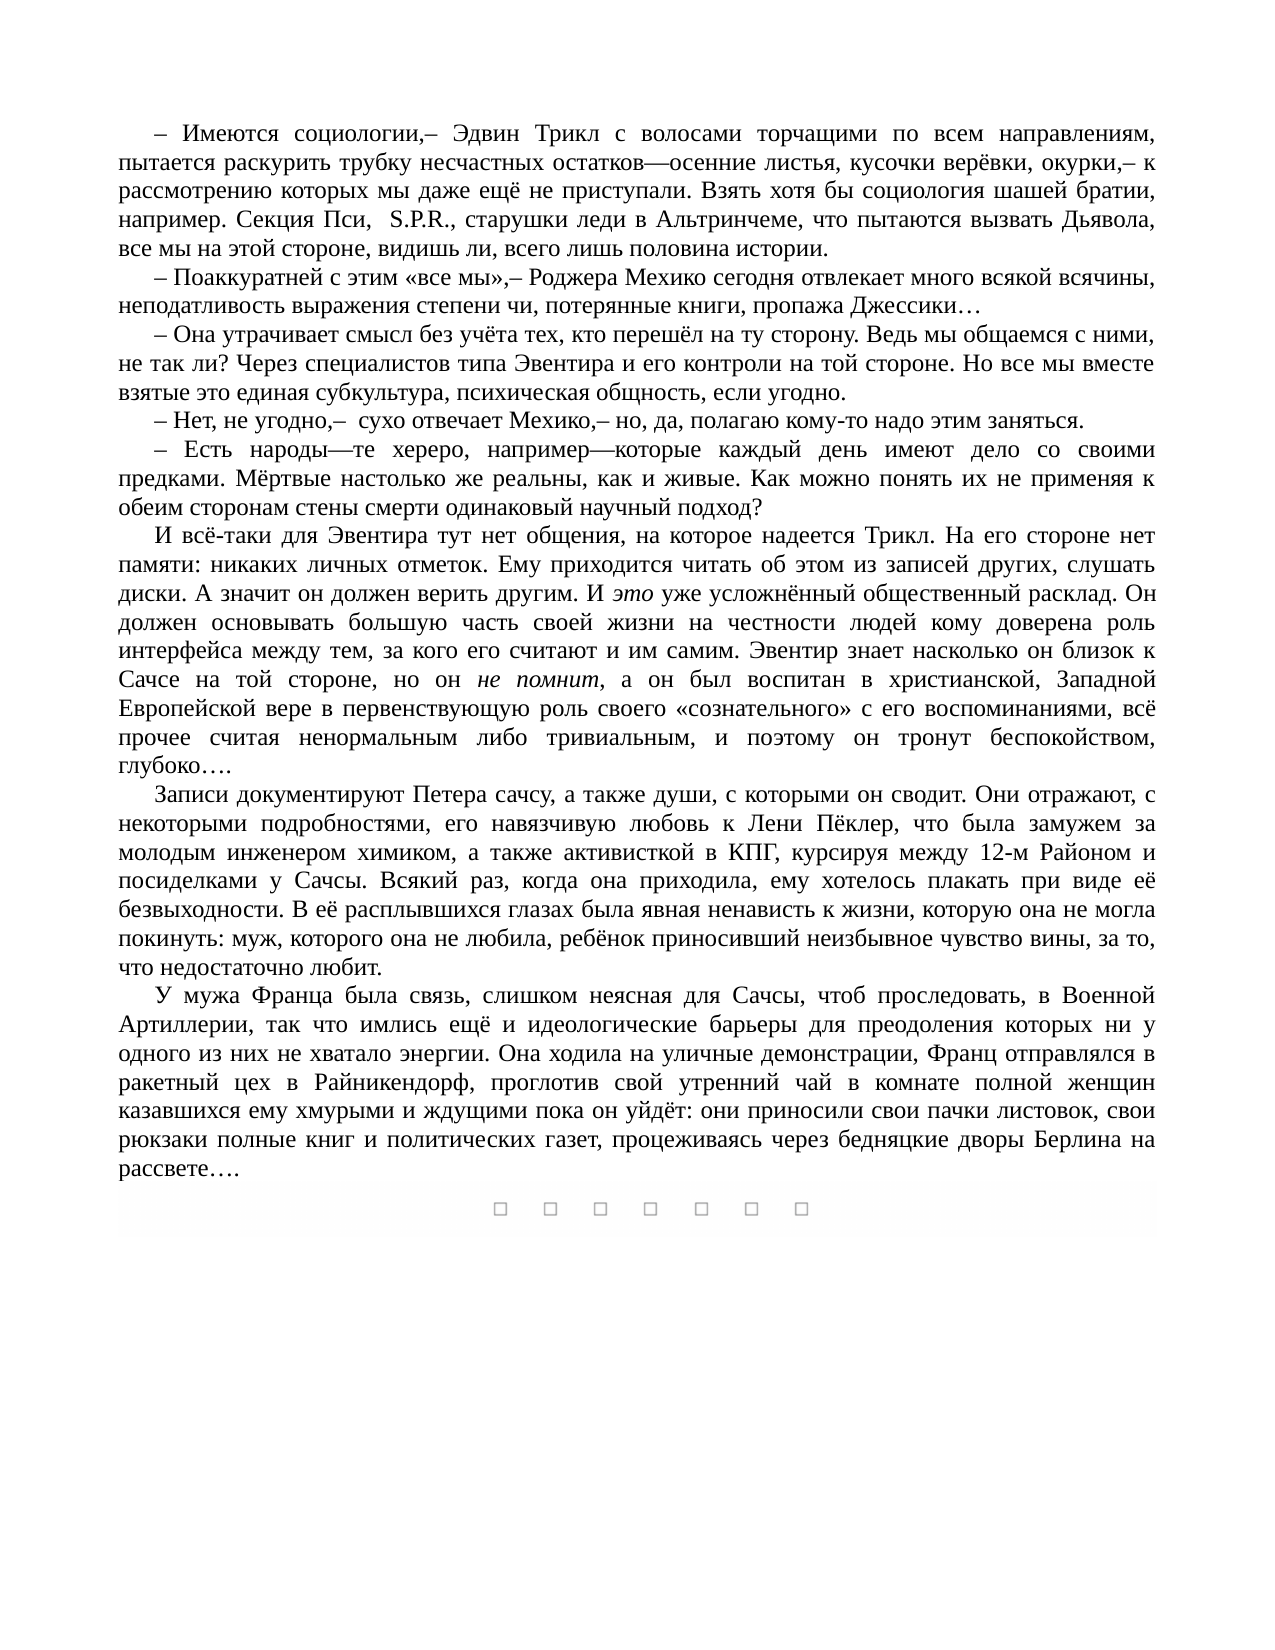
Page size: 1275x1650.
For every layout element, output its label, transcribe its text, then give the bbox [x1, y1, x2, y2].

text – Поаккуратней с этим «все мы»,– Роджера Мехико сегодня отвлекает много всякой всячины, неподатливость выражения степени чи, потерянные книги, пропажа Джессики… [118, 262, 1157, 319]
text И всё-таки для Эвентира тут нет общения, на которое надеется Трикл. На его стороне нет памяти: никаких личных отметок. Ему приходится читать об этом из записей других, слушать диски. А значит он должен верить другим. И это уже усложнённый общественный расклад. Он должен основывать большую часть своей жизни на честности людей кому доверена роль интерфейса между тем, за кого его считают и им самим. Эвентир знает насколько он близок к Сачсе на той стороне, но он не помнит, а он был воспитан в христианской, Западной Европейской вере в первенствующую роль своего «сознательного» с его воспоминаниями, всё прочее считая ненормальным либо тривиальным, и поэтому он тронут беспокойством, глубоко…. [118, 521, 1157, 779]
text Записи документируют Петера сачсу, а также души, с которыми он сводит. Они отражают, с некоторыми подробностями, его навязчивую любовь к Лени Пёклер, что была замужем за молодым инженером химиком, а также активисткой в КПГ, курсируя между 12-м Районом и посиделками у Сачсы. Всякий раз, когда она приходила, ему хотелось плакать при виде её безвыходности. В её расплывшихся глазах была явная ненависть к жизни, которую она не могла покинуть: муж, которого она не любила, ребёнок приносивший неизбывное чувство вины, за то, что недостаточно любит. [118, 779, 1157, 981]
text – Имеются социологии,– Эдвин Трикл с волосами торчащими по всем направлениям, пытается раскурить трубку несчастных остатков—осенние листья, кусочки верёвки, окурки,– к рассмотрению которых мы даже ещё не приступали. Взять хотя бы социология шашей братии, например. Секция Пси, S.P.R., старушки леди в Альтринчеме, что пытаются вызвать Дьявола, все мы на этой стороне, видишь ли, всего лишь половина истории. [118, 118, 1157, 262]
text – Есть народы—те хереро, например—которые каждый день имеют дело со своими предками. Мёртвые настолько же реальны, как и живые. Как можно понять их не применяя к обеим сторонам стены смерти одинаковый научный подход? [118, 434, 1157, 521]
text – Нет, не угодно,– сухо отвечает Мехико,– но, да, полагаю кому-то надо этим заняться. [118, 406, 1157, 434]
picture [118, 1181, 1157, 1237]
text – Она утрачивает смысл без учёта тех, кто перешёл на ту сторону. Ведь мы общаемся с ними, не так ли? Через специалистов типа Эвентира и его контроли на той стороне. Но все мы вместе взятые это единая субкультура, психическая общность, если угодно. [118, 319, 1157, 406]
text У мужа Франца была связь, слишком неясная для Сачсы, чтоб проследовать, в Военной Артиллерии, так что имлись ещё и идеологические барьеры для преодоления которых ни у одного из них не хватало энергии. Она ходила на уличные демонстрации, Франц отправлялся в ракетный цех в Райникендорф, проглотив свой утренний чай в комнате полной женщин казавшихся ему хмурыми и ждущими пока он уйдёт: они приносили свои пачки листовок, свои рюкзаки полные книг и политических газет, процеживаясь через бедняцкие дворы Берлина на рассвете…. [118, 981, 1157, 1181]
